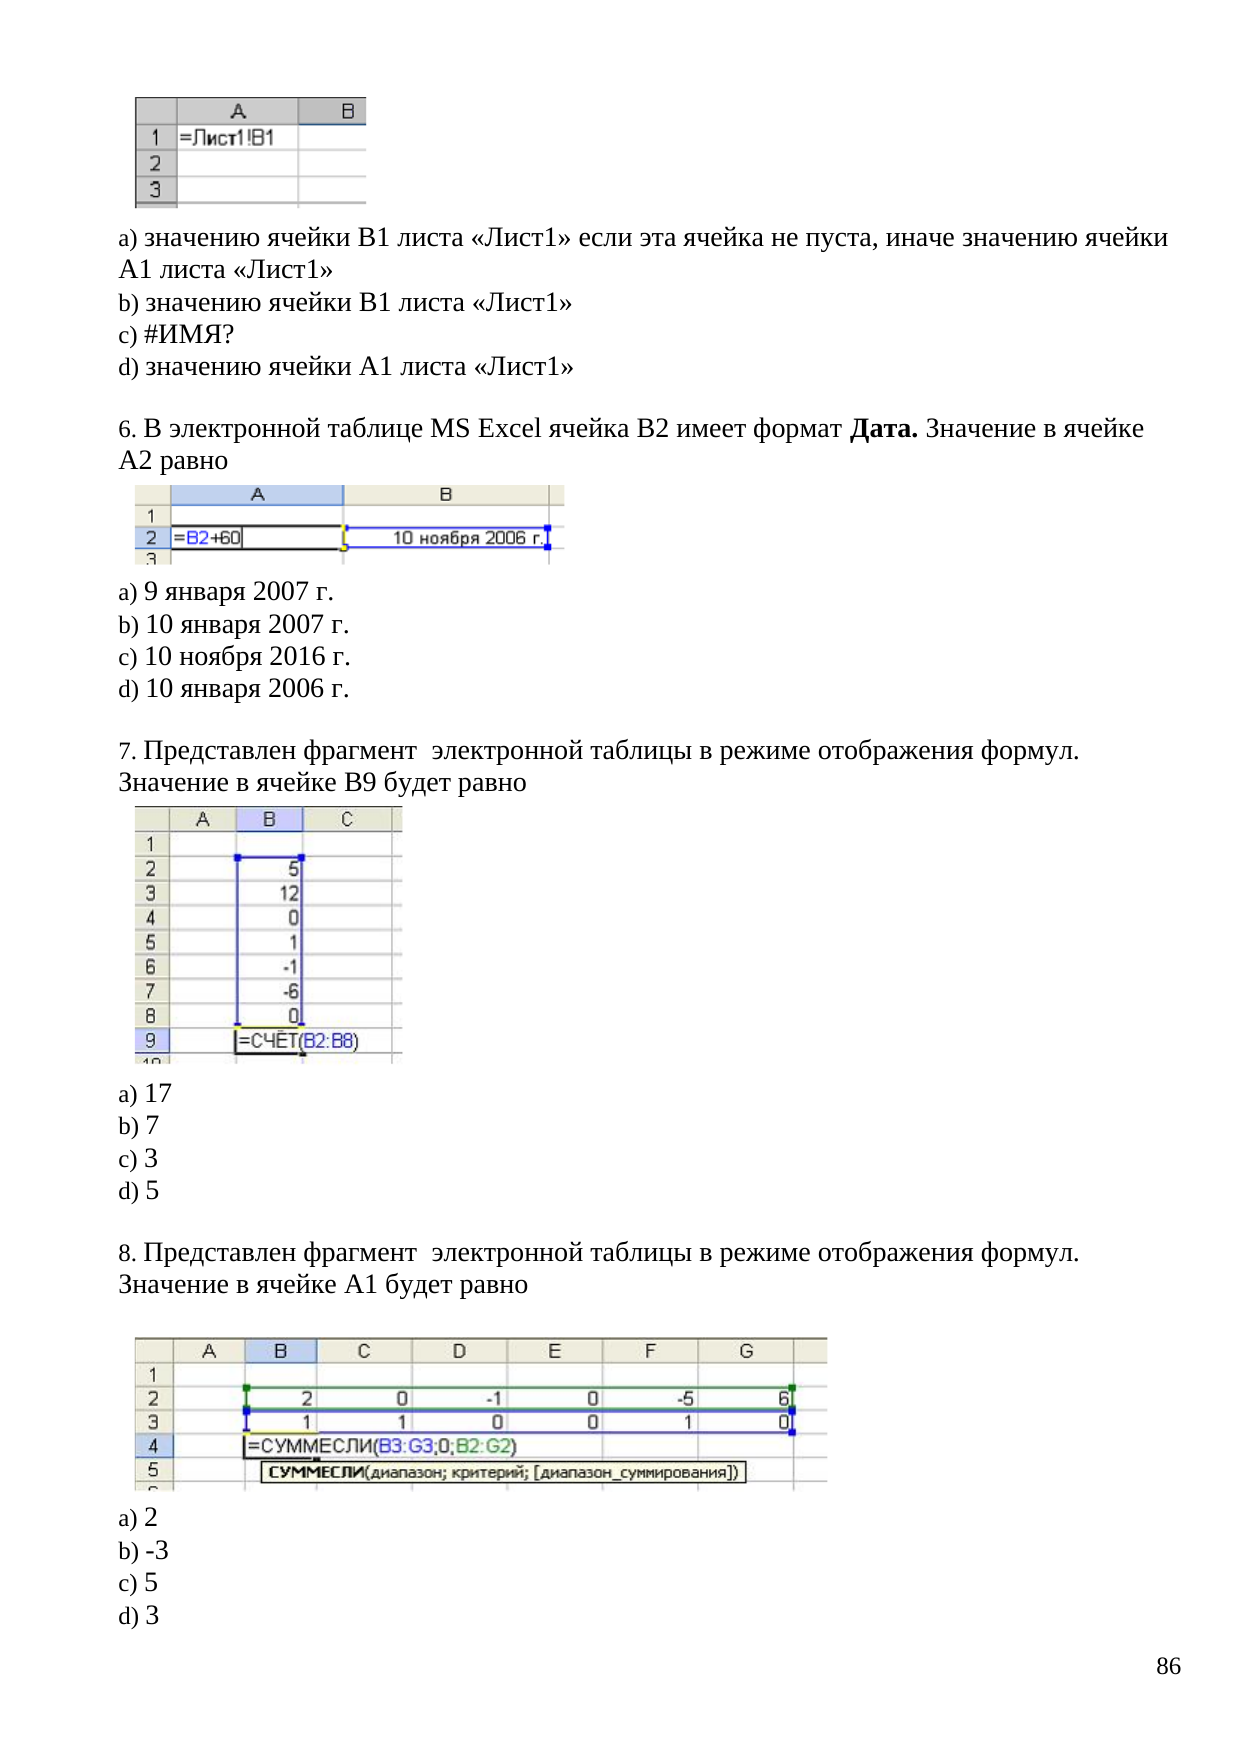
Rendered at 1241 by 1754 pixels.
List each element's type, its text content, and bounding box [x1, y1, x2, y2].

text 6. В электронной таблице MS Excel ячейка B2 имеет формат Дата. Значение в ячейке A2 равно a) 9 января 2007 г. b) 10 января 2007 г. c) 10 ноября 2016 г. d) 10 января 2006 г. [118, 411, 1181, 704]
text a) значению ячейки B1 листа «Лист1» если эта ячейка не пуста, иначе значению ячейки A1 листа «Лист1» b) значению ячейки B1 листа «Лист1» c) #ИМЯ? d) значению ячейки A1 листа «Лист1» [118, 89, 1181, 382]
text a) 2 b) -3 c) 5 d) 3 [118, 1329, 1181, 1630]
text 7. Представлен фрагмент электронной таблицы в режиме отображения формул. Значение в ячейке В9 будет равно a) 17 b) 7 c) 3 d) 5 [118, 733, 1181, 1206]
text 8. Представлен фрагмент электронной таблицы в режиме отображения формул. Значение в ячейке A1 будет равно [118, 1235, 1181, 1299]
picture [134, 806, 404, 1067]
picture [134, 1337, 829, 1492]
picture [134, 485, 566, 566]
picture [134, 97, 369, 211]
